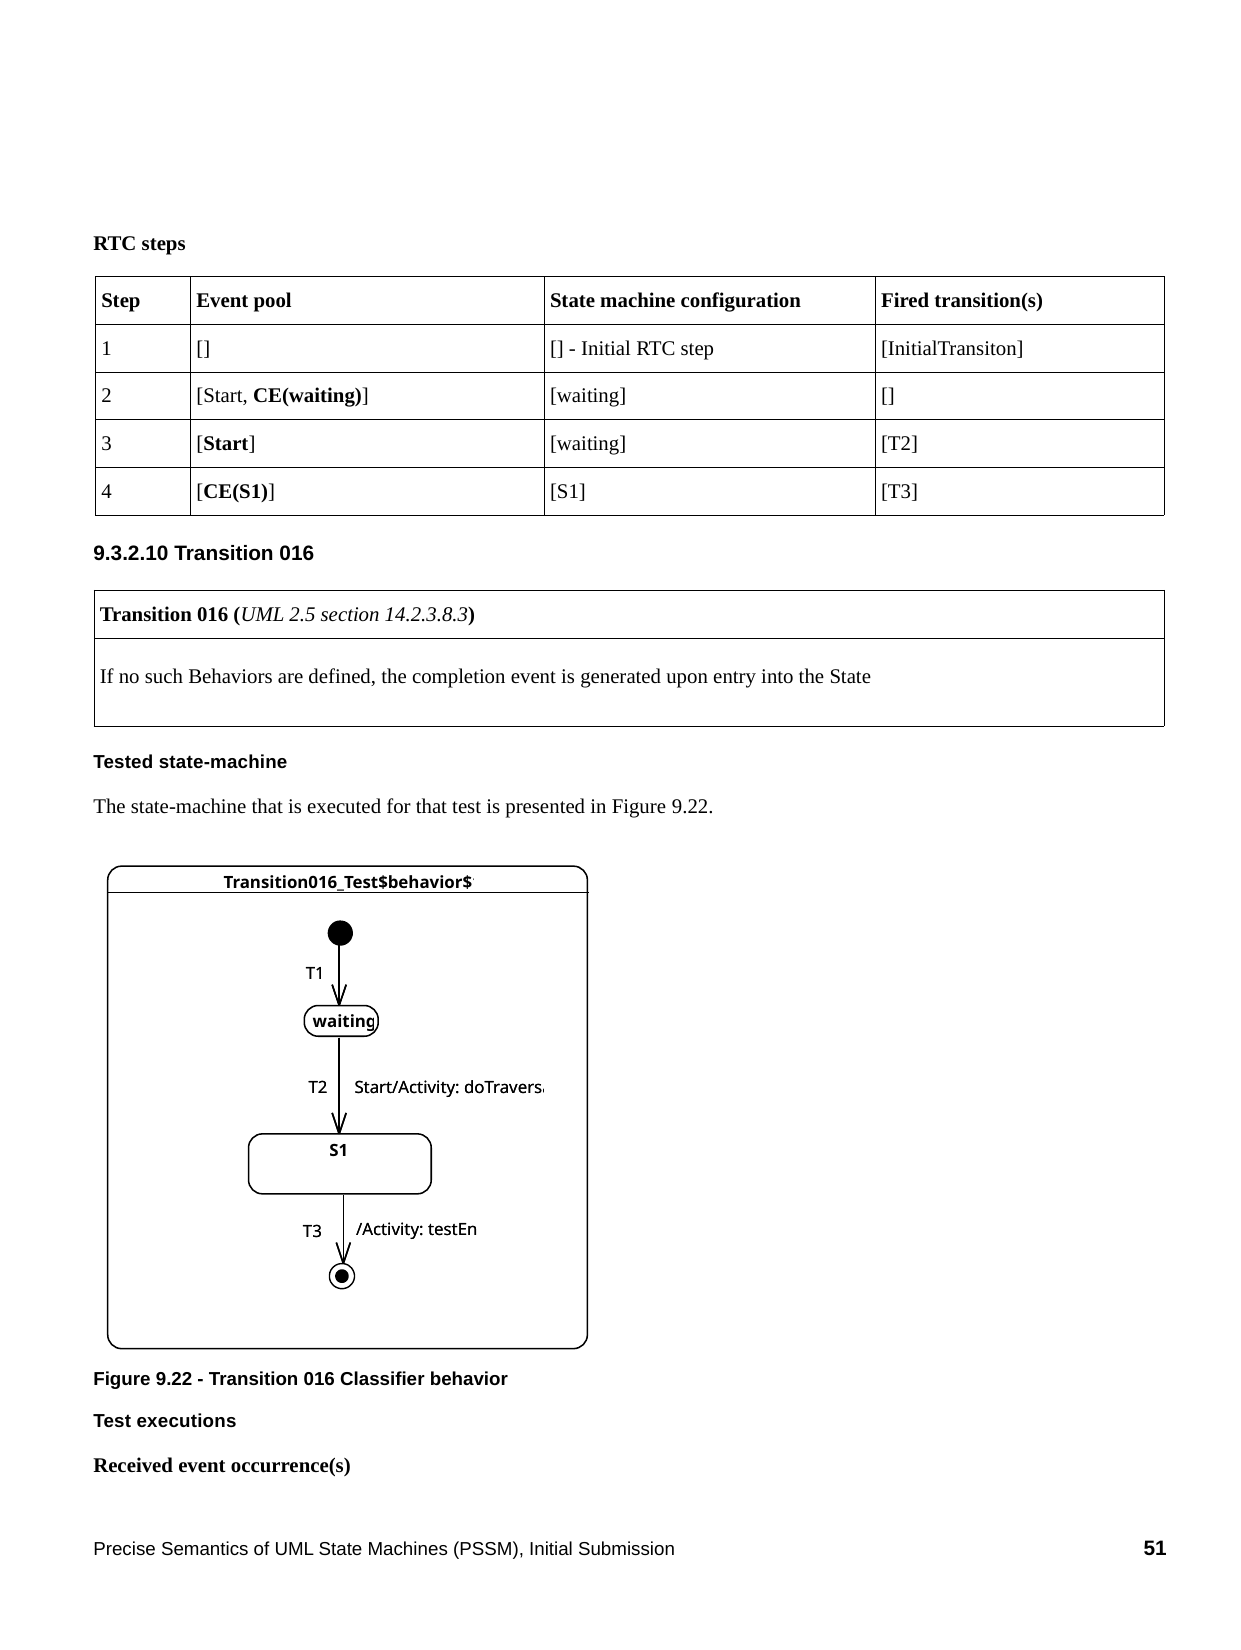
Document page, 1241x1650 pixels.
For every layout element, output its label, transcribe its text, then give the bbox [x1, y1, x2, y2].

table_cell [S1] [545, 468, 875, 515]
table_cell [InitialTransiton] [876, 325, 1164, 372]
table_cell [] [876, 373, 1164, 419]
table_cell [] - Initial RTC step [545, 325, 875, 372]
table_cell [T2] [876, 420, 1164, 467]
table_cell 3 [96, 420, 190, 467]
table_header State machine configuration [545, 277, 875, 324]
table_cell 4 [96, 468, 190, 515]
table_header Step [96, 277, 190, 324]
subtitle Transition 016 [93, 540, 1164, 565]
text RTC steps [93, 231, 1164, 255]
table_cell [waiting] [545, 373, 875, 419]
text The state-machine that is executed for that test is presented in Figure 9.22. [93, 794, 1164, 818]
subtitle Test executions [93, 839, 1164, 1432]
table_cell [T3] [876, 468, 1164, 515]
text Figure 9.22 - Transition 016 Classifier behavior [93, 851, 603, 1389]
subtitle Tested state-machine [93, 751, 1164, 773]
table_cell 2 [96, 373, 190, 419]
table_cell [waiting] [545, 420, 875, 467]
table_header Event pool [191, 277, 544, 324]
text Received event occurrence(s) [93, 1453, 1164, 1477]
table_header Fired transition(s) [876, 277, 1164, 324]
table_header Transition 016 (UML 2.5 section 14.2.3.8.3) [95, 591, 1164, 637]
table_cell [Start, CE(waiting)] [191, 373, 544, 419]
table_cell [CE(S1)] [191, 468, 544, 515]
table_cell [] [191, 325, 544, 372]
table_cell [Start] [191, 420, 544, 467]
table_cell 1 [96, 325, 190, 372]
table_cell If no such Behaviors are defined, the completion event is generated upon entry into the State [95, 639, 1164, 726]
